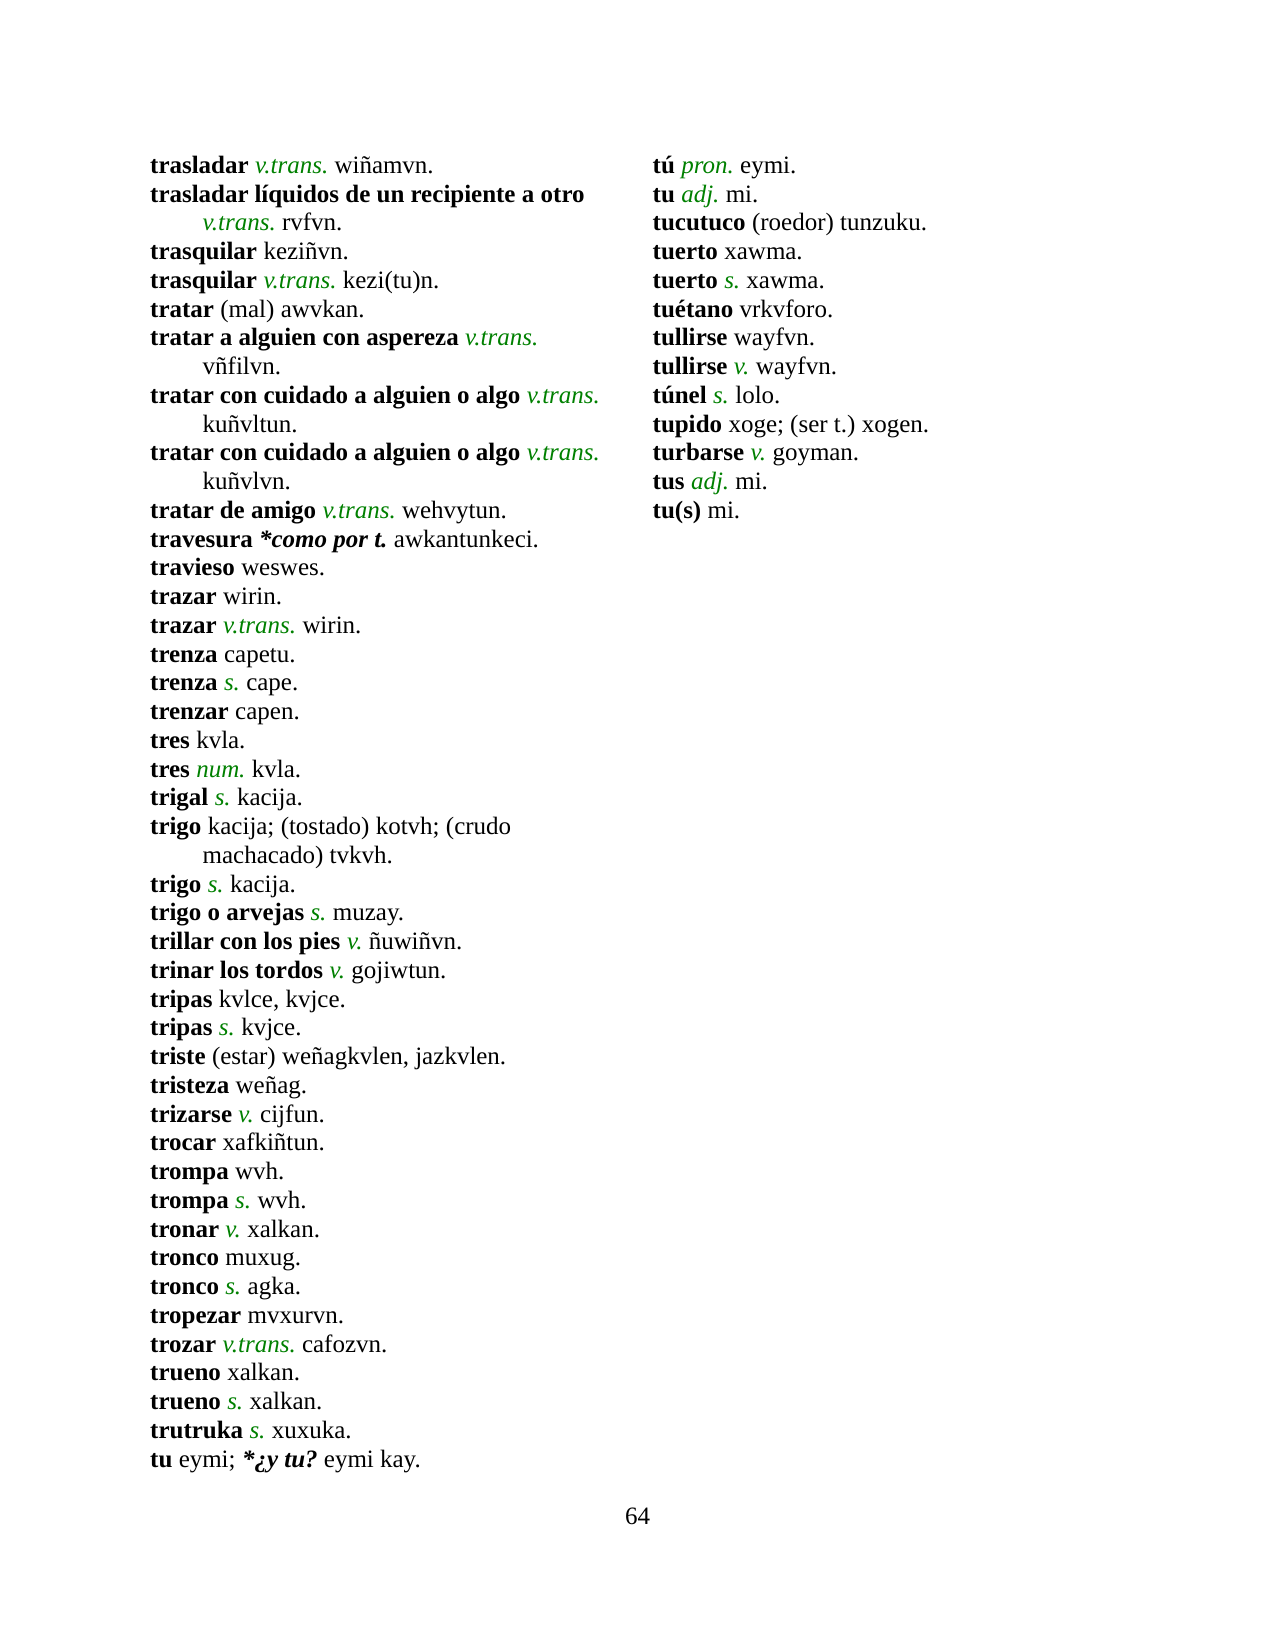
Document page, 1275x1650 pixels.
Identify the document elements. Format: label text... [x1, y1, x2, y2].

text trizarse v. cijfun. [150, 1099, 622, 1127]
text tripas kvlce, kvjce. [150, 984, 622, 1012]
text tratar con cuidado a alguien o algo v.trans. kuñvlvn. [150, 437, 622, 495]
text trutruka s. xuxuka. [150, 1415, 622, 1444]
text túnel s. lolo. [652, 380, 1125, 409]
text trozar v.trans. cafozvn. [150, 1329, 622, 1357]
text tú pron. eymi. [652, 150, 1125, 179]
text trinar los tordos v. gojiwtun. [150, 955, 622, 984]
text trenza capetu. [150, 639, 622, 667]
text trigo s. kacija. [150, 869, 622, 897]
text tropezar mvxurvn. [150, 1300, 622, 1329]
text triste (estar) weñagkvlen, jazkvlen. [150, 1041, 622, 1070]
text tu adj. mi. [652, 179, 1125, 207]
text tucutuco (roedor) tunzuku. [652, 207, 1125, 236]
text tristeza weñag. [150, 1070, 622, 1099]
text tratar (mal) awvkan. [150, 294, 622, 322]
text trigo o arvejas s. muzay. [150, 897, 622, 926]
text tu eymi; *¿y tu? eymi kay. [150, 1444, 622, 1472]
text trueno xalkan. [150, 1357, 622, 1386]
text tronco muxug. [150, 1242, 622, 1271]
text trasladar v.trans. wiñamvn. [150, 150, 622, 179]
text tuerto xawma. [652, 236, 1125, 265]
text turbarse v. goyman. [652, 437, 1125, 466]
text tuerto s. xawma. [652, 265, 1125, 294]
text tupido xoge; (ser t.) xogen. [652, 409, 1125, 437]
text trenza s. cape. [150, 667, 622, 696]
text trompa s. wvh. [150, 1185, 622, 1214]
text trompa wvh. [150, 1156, 622, 1185]
text tullirse v. wayfvn. [652, 351, 1125, 380]
text trueno s. xalkan. [150, 1386, 622, 1415]
text tripas s. kvjce. [150, 1012, 622, 1041]
text trillar con los pies v. ñuwiñvn. [150, 926, 622, 955]
text trasquilar keziñvn. [150, 236, 622, 265]
text tu(s) mi. [652, 495, 1125, 524]
text travesura *como por t. awkantunkeci. [150, 524, 622, 552]
text tratar con cuidado a alguien o algo v.trans. kuñvltun. [150, 380, 622, 437]
text tratar a alguien con aspereza v.trans. vñfilvn. [150, 322, 622, 380]
text trigo kacija; (tostado) kotvh; (crudo machacado) tvkvh. [150, 811, 622, 869]
text travieso weswes. [150, 552, 622, 581]
text tres kvla. [150, 725, 622, 754]
text tres num. kvla. [150, 754, 622, 782]
text tus adj. mi. [652, 466, 1125, 495]
text trigal s. kacija. [150, 782, 622, 811]
text tullirse wayfvn. [652, 322, 1125, 351]
text trazar v.trans. wirin. [150, 610, 622, 639]
text trazar wirin. [150, 581, 622, 610]
text trasquilar v.trans. kezi(tu)n. [150, 265, 622, 294]
text trasladar líquidos de un recipiente a otro v.trans. rvfvn. [150, 179, 622, 236]
text trenzar capen. [150, 696, 622, 725]
text tuétano vrkvforo. [652, 294, 1125, 322]
text trocar xafkiñtun. [150, 1127, 622, 1156]
text tronar v. xalkan. [150, 1214, 622, 1242]
text tronco s. agka. [150, 1271, 622, 1300]
text tratar de amigo v.trans. wehvytun. [150, 495, 622, 524]
